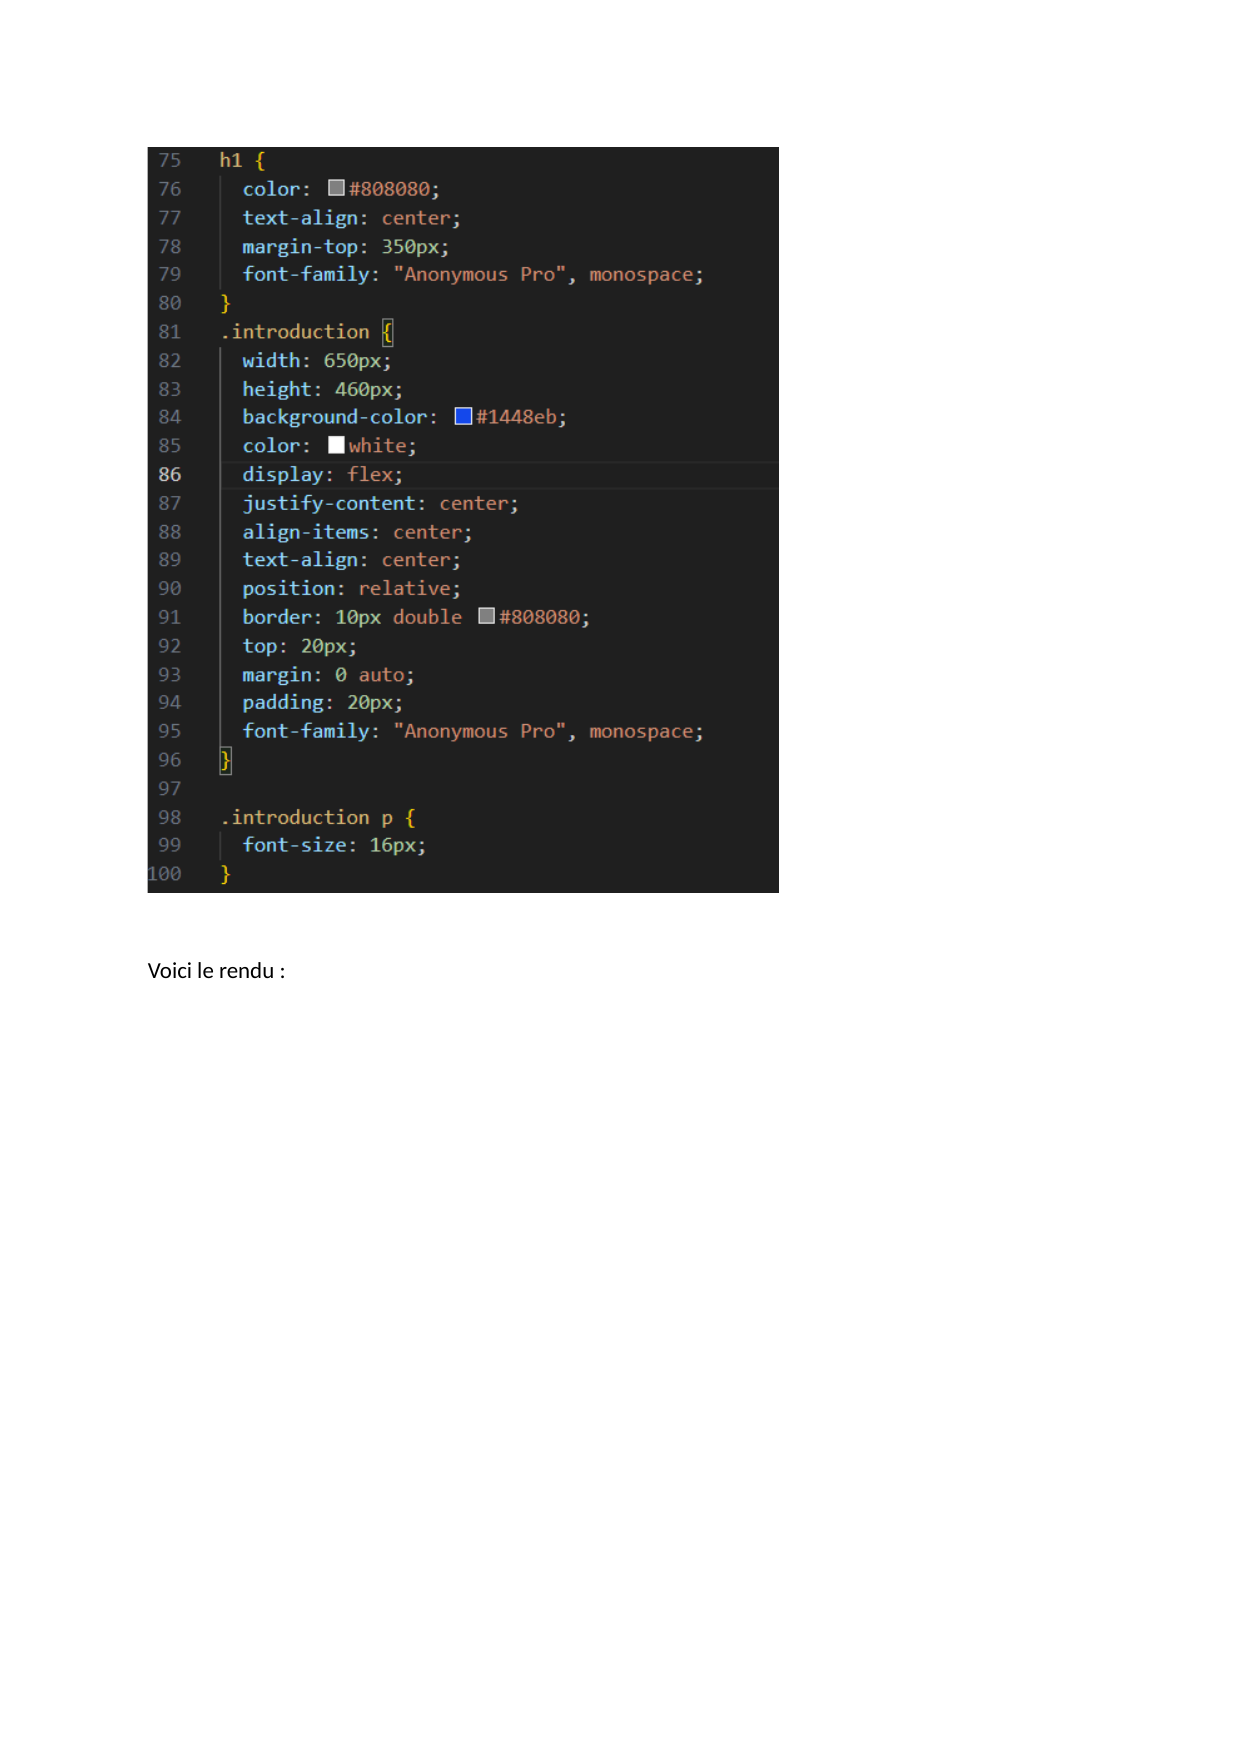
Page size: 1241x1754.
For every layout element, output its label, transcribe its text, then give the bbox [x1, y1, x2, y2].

text Voici le rendu : [148, 956, 1093, 984]
